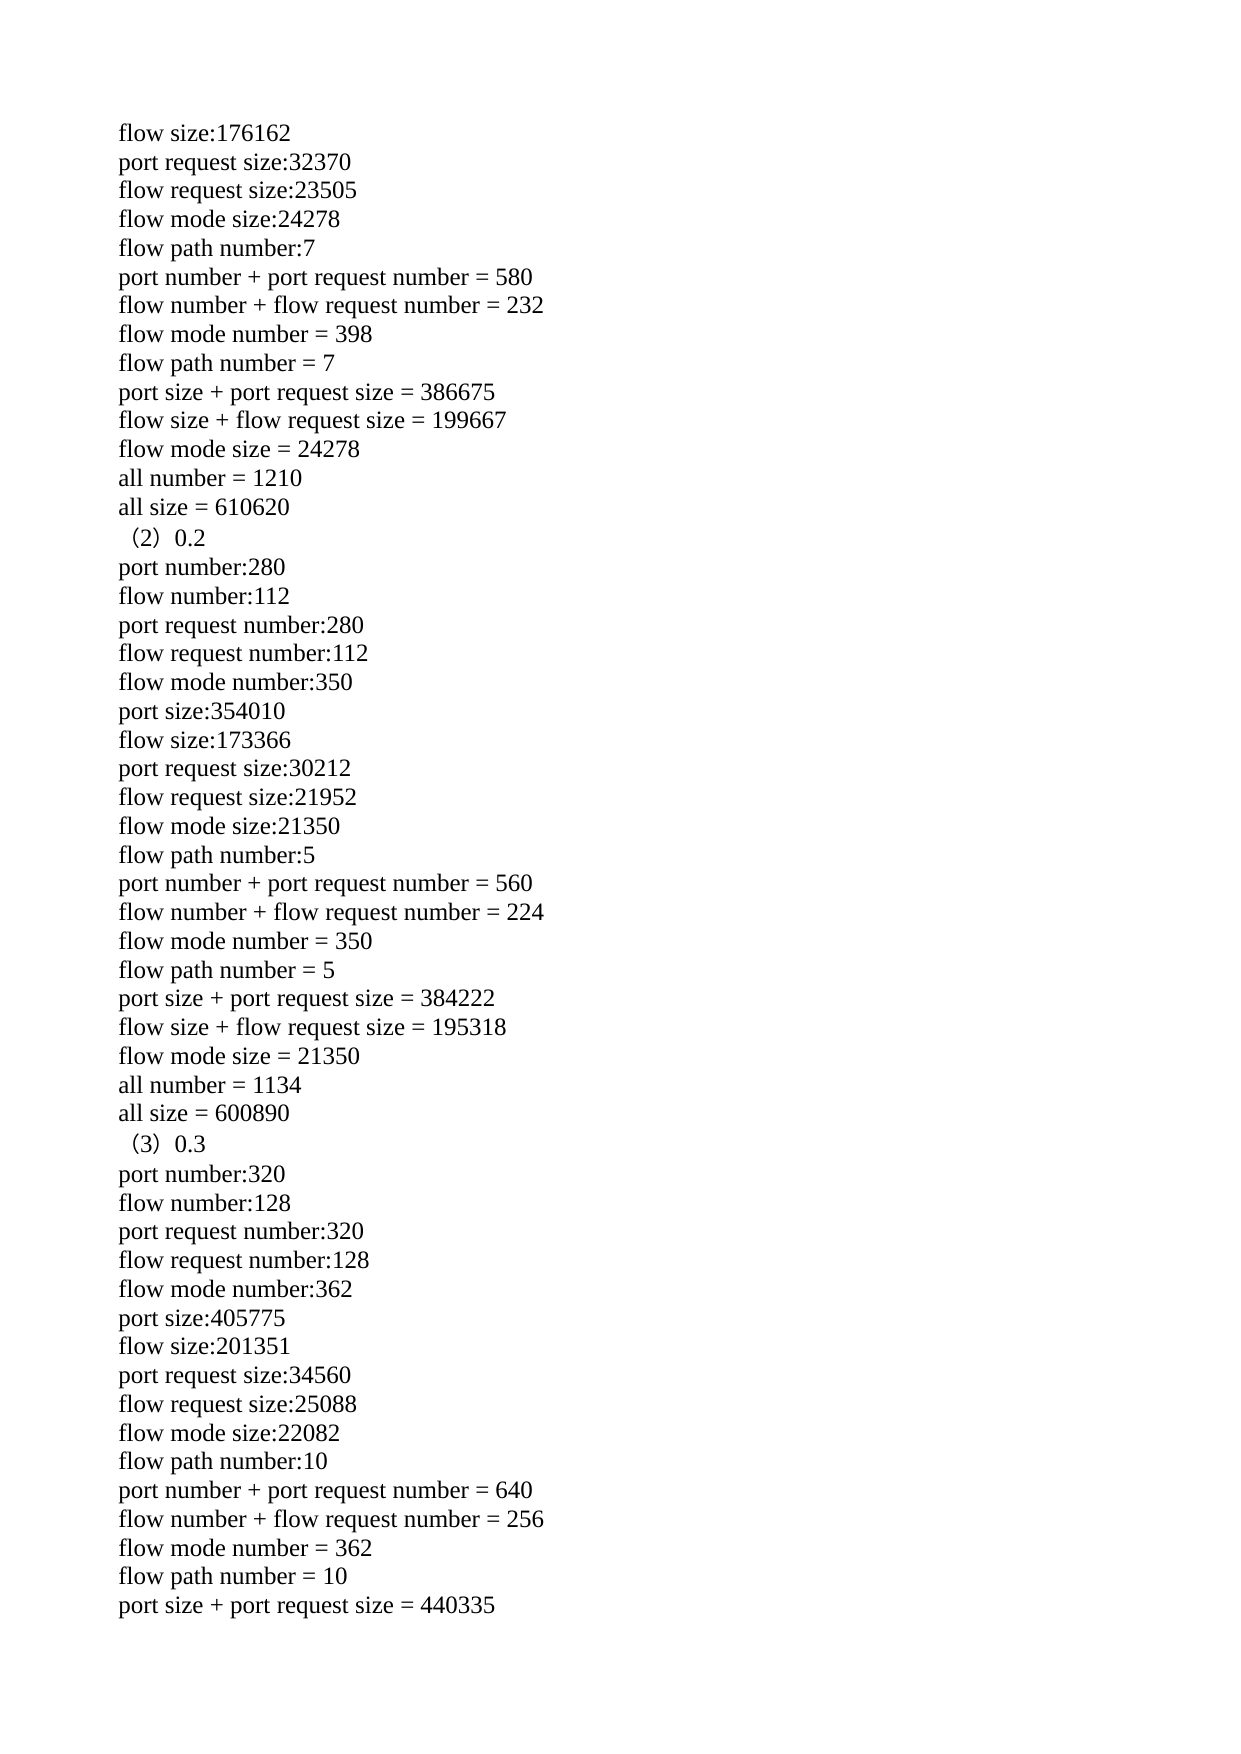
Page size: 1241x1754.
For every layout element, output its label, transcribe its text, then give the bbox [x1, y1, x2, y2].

text port request number:320 [118, 1216, 1122, 1245]
text flow path number = 5 [118, 955, 1122, 983]
text port number:320 [118, 1159, 1122, 1188]
text all size = 610620 [118, 492, 1122, 521]
text port number + port request number = 560 [118, 868, 1122, 897]
text port request number:280 [118, 610, 1122, 638]
text flow number + flow request number = 256 [118, 1504, 1122, 1533]
text flow size:201351 [118, 1331, 1122, 1360]
text flow mode number = 398 [118, 319, 1122, 348]
text flow mode size:24278 [118, 204, 1122, 233]
text flow request number:112 [118, 638, 1122, 667]
text port request size:32370 [118, 147, 1122, 176]
text flow path number:10 [118, 1446, 1122, 1475]
text port request size:34560 [118, 1360, 1122, 1389]
text flow request size:21952 [118, 782, 1122, 811]
text flow size + flow request size = 195318 [118, 1012, 1122, 1041]
text port size + port request size = 440335 [118, 1590, 1122, 1619]
text port request size:30212 [118, 753, 1122, 782]
text port number:280 [118, 552, 1122, 581]
text flow path number:5 [118, 840, 1122, 868]
text port number + port request number = 640 [118, 1475, 1122, 1504]
text flow mode size:21350 [118, 811, 1122, 840]
text all number = 1210 [118, 463, 1122, 492]
text flow number:112 [118, 581, 1122, 610]
text flow request size:23505 [118, 176, 1122, 204]
text flow mode number:362 [118, 1274, 1122, 1303]
text port size + port request size = 386675 [118, 377, 1122, 406]
text flow path number:7 [118, 233, 1122, 262]
text flow mode number:350 [118, 667, 1122, 696]
text flow mode number = 350 [118, 926, 1122, 955]
text flow size + flow request size = 199667 [118, 406, 1122, 434]
text flow request size:25088 [118, 1389, 1122, 1418]
text port size + port request size = 384222 [118, 983, 1122, 1012]
text （3）0.3 [118, 1127, 1122, 1159]
text flow mode size = 24278 [118, 434, 1122, 463]
text all size = 600890 [118, 1098, 1122, 1127]
text port number + port request number = 580 [118, 262, 1122, 291]
text flow mode number = 362 [118, 1533, 1122, 1561]
text flow request number:128 [118, 1245, 1122, 1274]
text flow size:176162 [118, 118, 1122, 147]
text flow mode size = 21350 [118, 1041, 1122, 1070]
text flow mode size:22082 [118, 1418, 1122, 1446]
text （2）0.2 [118, 521, 1122, 552]
text port size:405775 [118, 1303, 1122, 1331]
text flow size:173366 [118, 725, 1122, 753]
text flow path number = 7 [118, 348, 1122, 377]
text flow number + flow request number = 232 [118, 291, 1122, 319]
text all number = 1134 [118, 1070, 1122, 1098]
text port size:354010 [118, 696, 1122, 725]
text flow number + flow request number = 224 [118, 897, 1122, 926]
text flow path number = 10 [118, 1561, 1122, 1590]
text flow number:128 [118, 1188, 1122, 1216]
